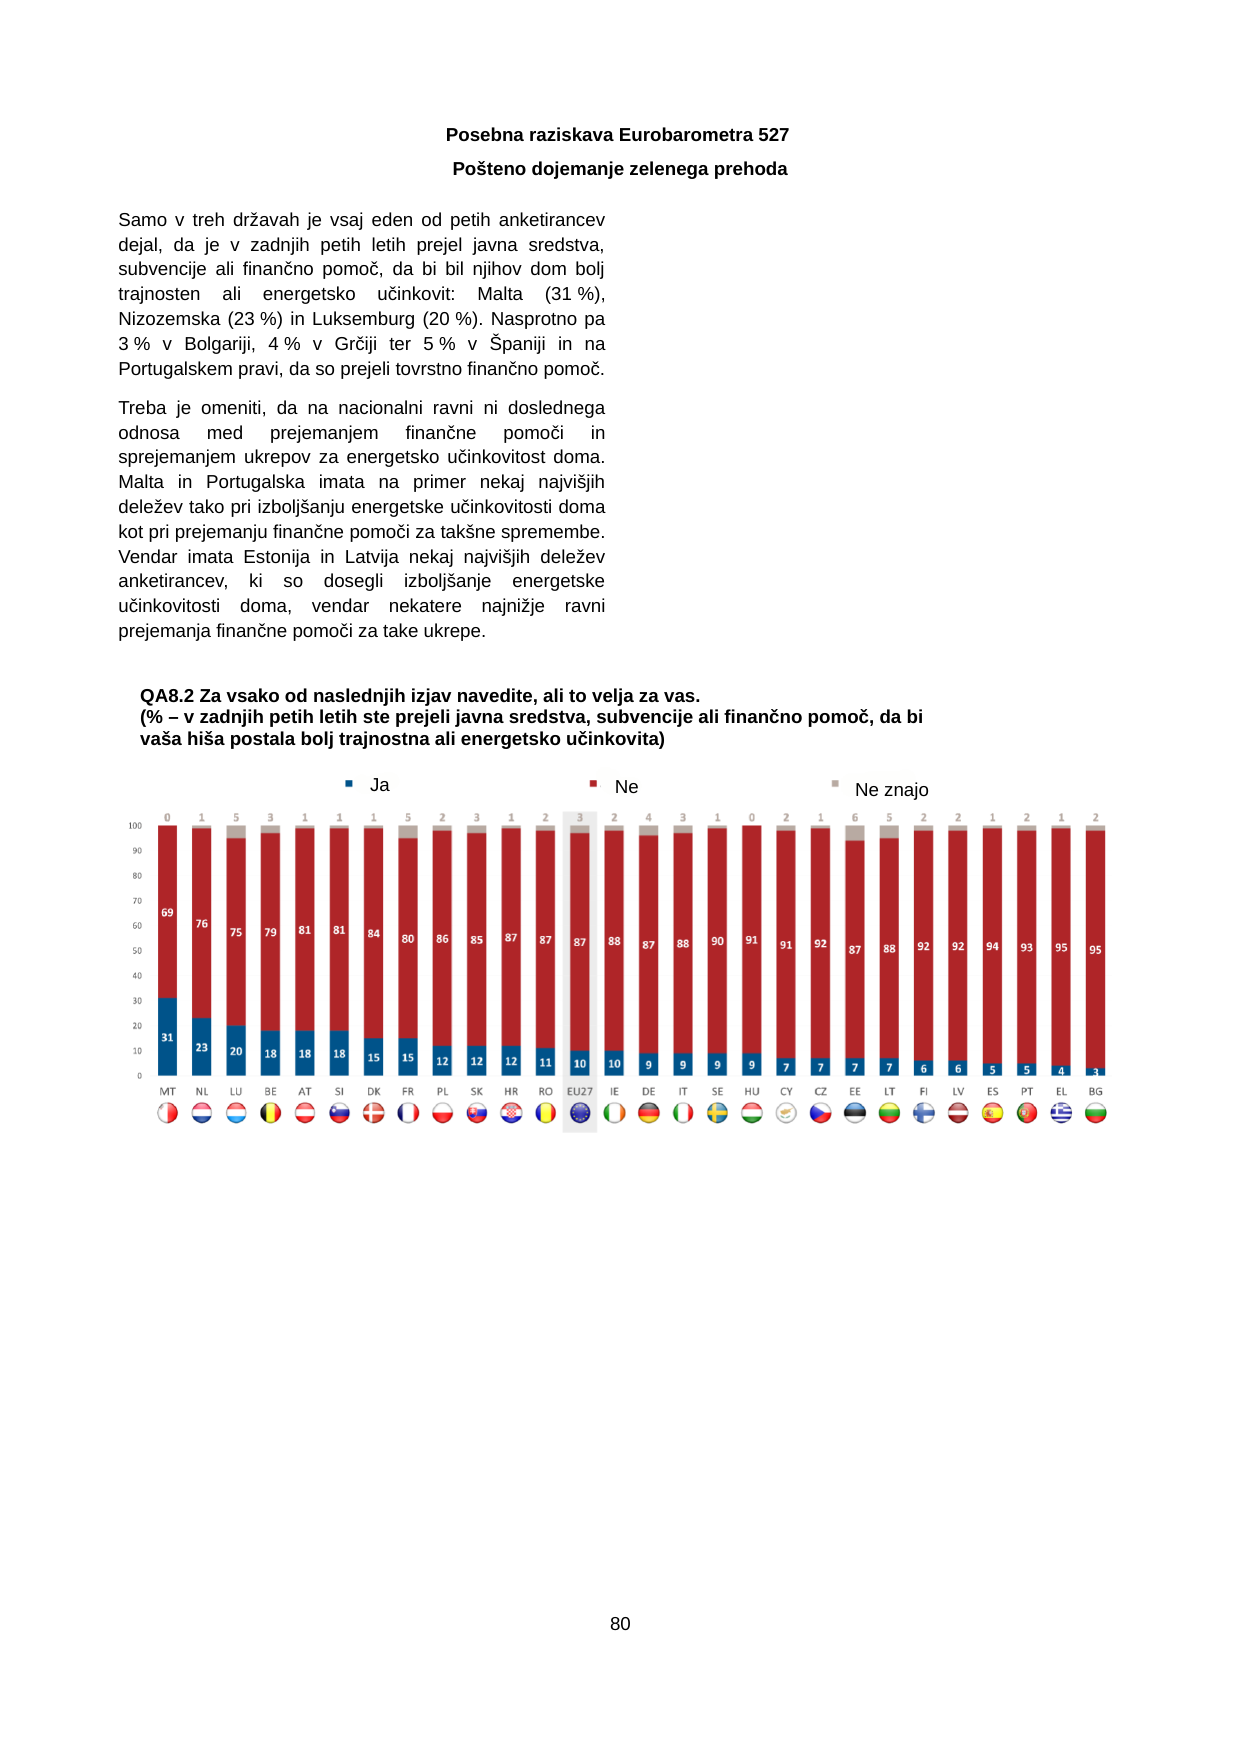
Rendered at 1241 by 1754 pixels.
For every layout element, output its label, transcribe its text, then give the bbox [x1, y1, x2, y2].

text Samo v treh državah je vsaj eden od petih anketirancev dejal, da je v zadnjih petih letih prejel javna sredstva, subvencije ali finančno pomoč, da bi bil njihov dom bolj trajnosten ali energetsko učinkovit: Malta (31 %), Nizozemska (23 %) in Luksemburg (20 %). Nasprotno pa 3 % v Bolgariji, 4 % v Grčiji ter 5 % v Španiji in na Portugalskem pravi, da so prejeli tovrstno finančno pomoč. [118, 208, 605, 379]
text Treba je omeniti, da na nacionalni ravni ni doslednega odnosa med prejemanjem finančne pomoči in sprejemanjem ukrepov za energetsko učinkovitost doma. Malta in Portugalska imata na primer nekaj najvišjih deležev tako pri izboljšanju energetske učinkovitosti doma kot pri prejemanju finančne pomoči za takšne spremembe. Vendar imata Estonija in Latvija nekaj najvišjih deležev anketirancev, ki so dosegli izboljšanje energetske učinkovitosti doma, vendar nekatere najnižje ravni prejemanja finančne pomoči za take ukrepe. [118, 397, 605, 641]
picture [118, 767, 1112, 1140]
